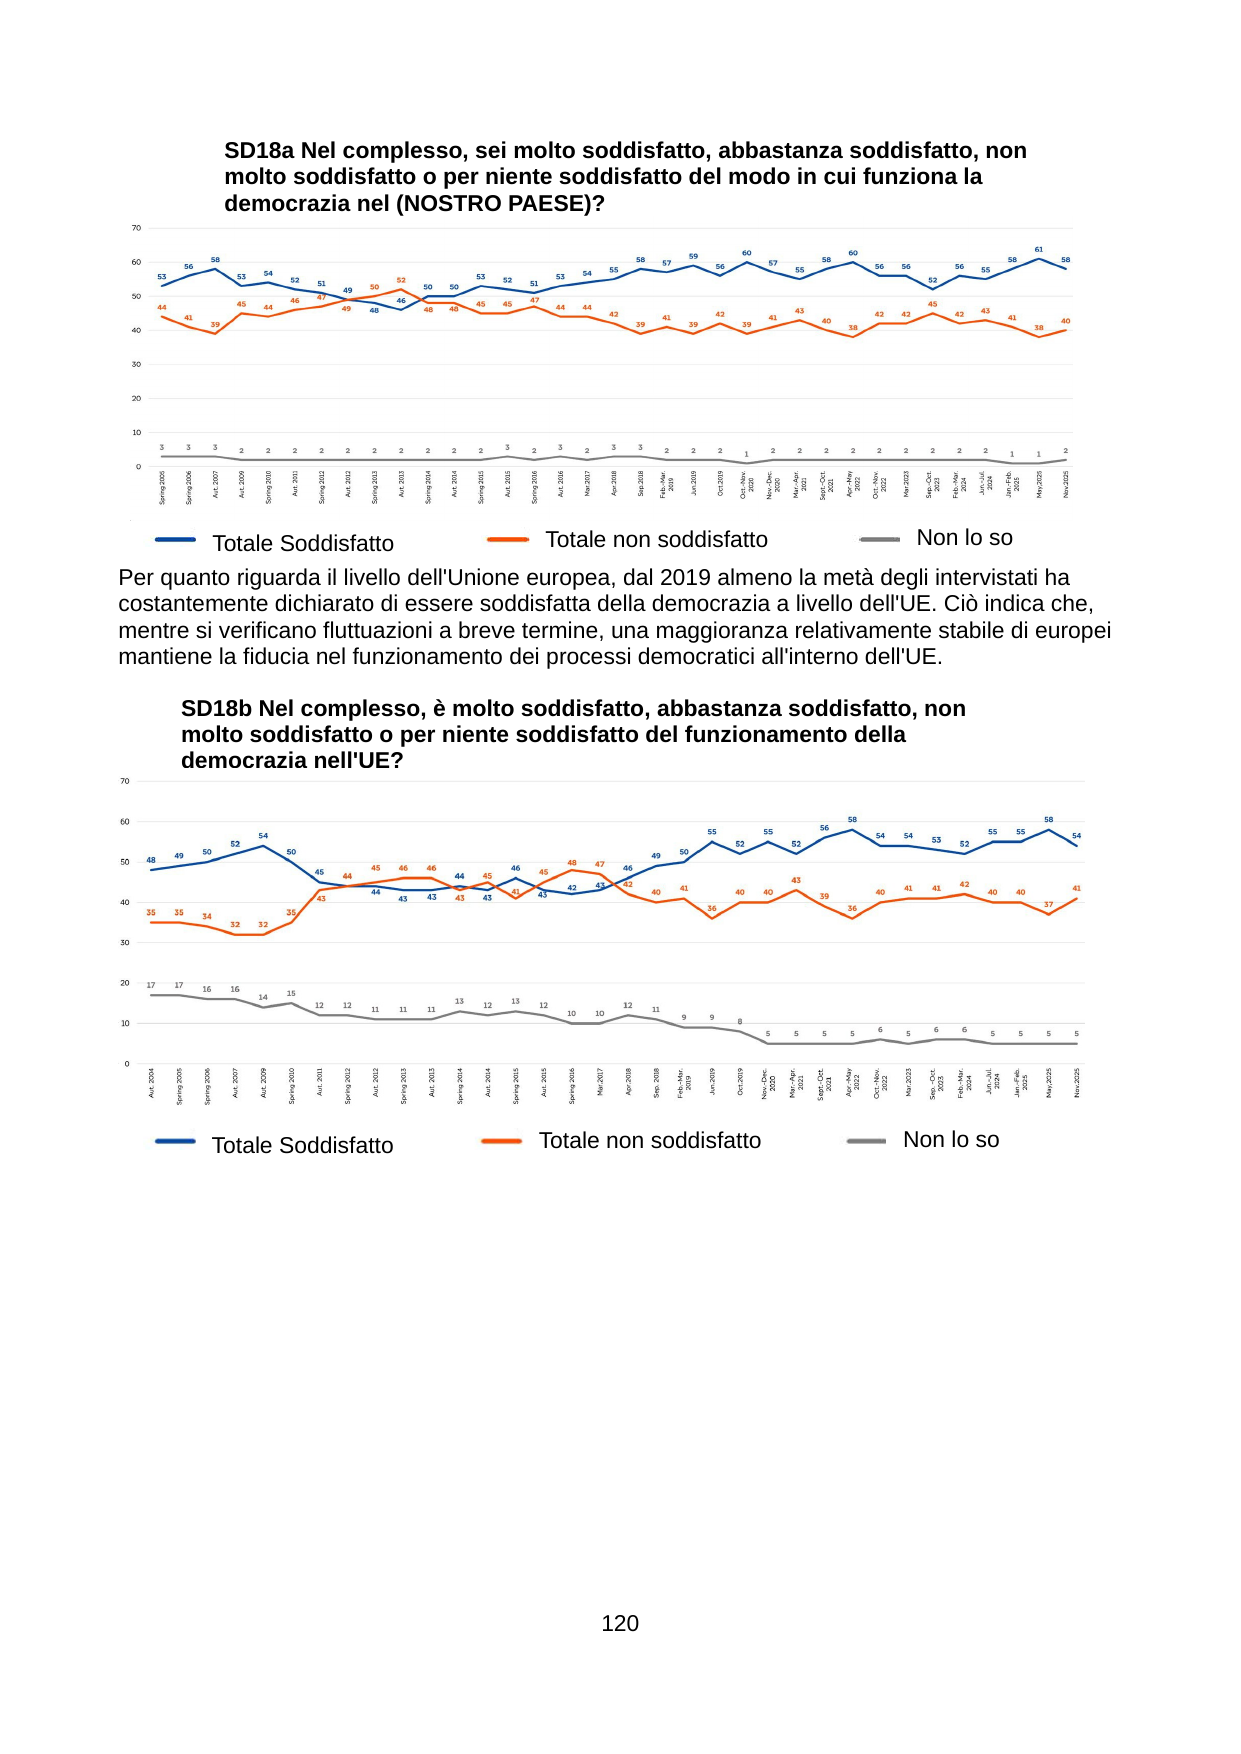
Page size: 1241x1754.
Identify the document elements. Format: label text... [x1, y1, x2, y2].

picture [671, 536, 678, 546]
picture [628, 536, 635, 546]
picture [143, 1122, 886, 1150]
picture [130, 216, 1073, 547]
picture [226, 1142, 233, 1150]
picture [384, 1142, 391, 1150]
picture [118, 768, 1085, 1115]
picture [297, 1142, 304, 1150]
picture [579, 541, 586, 547]
picture [733, 541, 740, 547]
picture [297, 540, 304, 547]
picture [559, 536, 566, 546]
picture [384, 540, 391, 547]
text Per quanto riguarda il livello dell'Unione europea, dal 2019 almeno la metà degli intervistati ha costantemente dichiarato di essere soddisfatta della democrazia a livello dell'UE. Ciò indica che, mentre si verificano fluttuazioni a breve termine, una maggioranza relativamente stabile di europei mantiene la fiducia nel funzionamento dei processi democratici all'interno dell'UE. [118, 124, 1122, 669]
picture [226, 540, 233, 547]
picture [758, 536, 765, 546]
